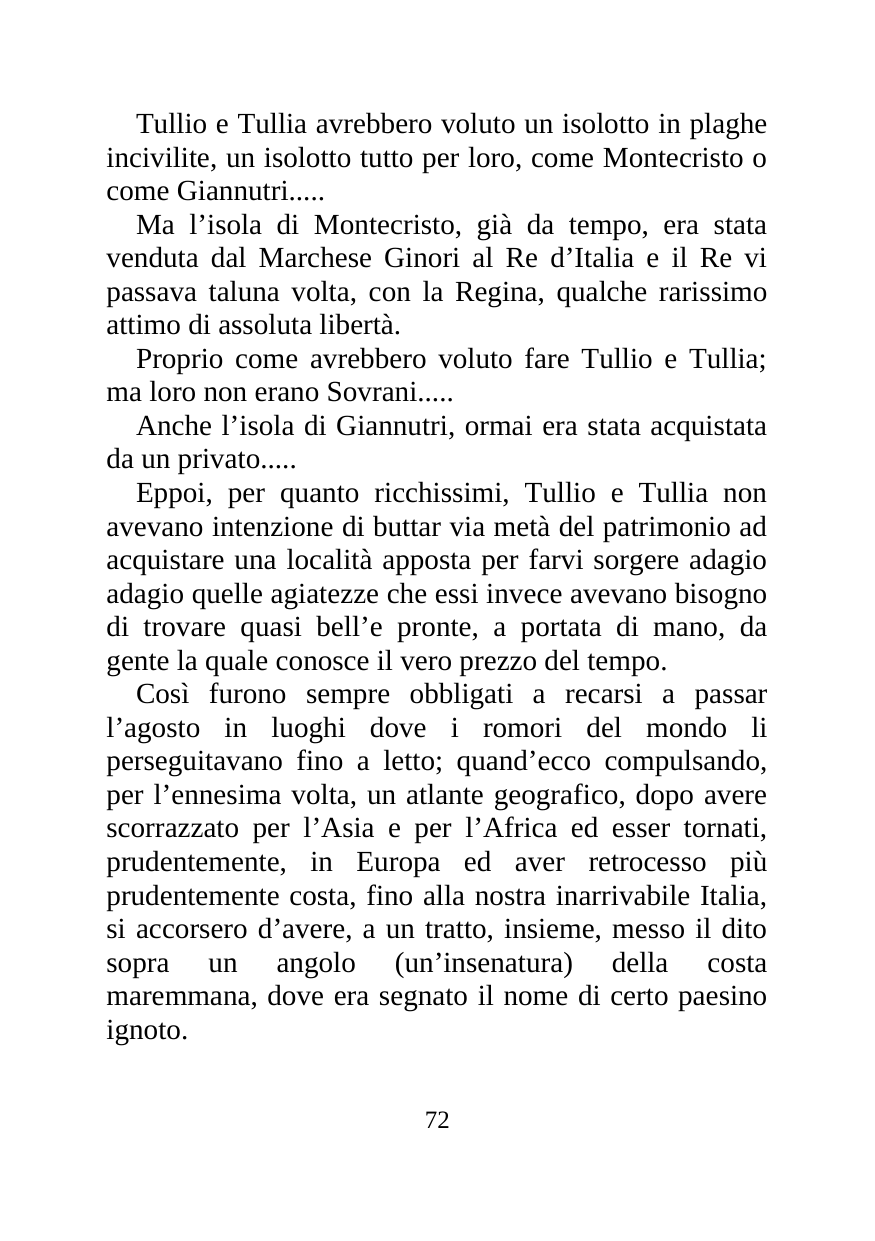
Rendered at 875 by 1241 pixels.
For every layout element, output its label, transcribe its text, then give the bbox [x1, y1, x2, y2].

text Così furono sempre obbligati a recarsi a passar l’agosto in luoghi dove i romori del mondo li perseguitavano fino a letto; quand’ecco compulsando, per l’ennesima volta, un atlante geografico, dopo avere scorrazzato per l’Asia e per l’Africa ed esser tornati, prudentemente, in Europa ed aver retrocesso più prudentemente costa, fino alla nostra inarrivabile Italia, si accorsero d’avere, a un tratto, insieme, messo il dito sopra un angolo (un’insenatura) della costa maremmana, dove era segnato il nome di certo paesino ignoto. [106, 676, 768, 1045]
text Tullio e Tullia avrebbero voluto un isolotto in plaghe incivilite, un isolotto tutto per loro, come Montecristo o come Giannutri..... [106, 106, 768, 207]
text Anche l’isola di Giannutri, ormai era stata acquistata da un privato..... [106, 408, 768, 475]
text Proprio come avrebbero voluto fare Tullio e Tullia; ma loro non erano Sovrani..... [106, 341, 768, 408]
text Eppoi, per quanto ricchissimi, Tullio e Tullia non avevano intenzione di buttar via metà del patrimonio ad acquistare una località apposta per farvi sorgere adagio adagio quelle agiatezze che essi invece avevano bisogno di trovare quasi bell’e pronte, a portata di mano, da gente la quale conosce il vero prezzo del tempo. [106, 475, 768, 676]
text Ma l’isola di Montecristo, già da tempo, era stata venduta dal Marchese Ginori al Re d’Italia e il Re vi passava taluna volta, con la Regina, qualche rarissimo attimo di assoluta libertà. [106, 207, 768, 341]
